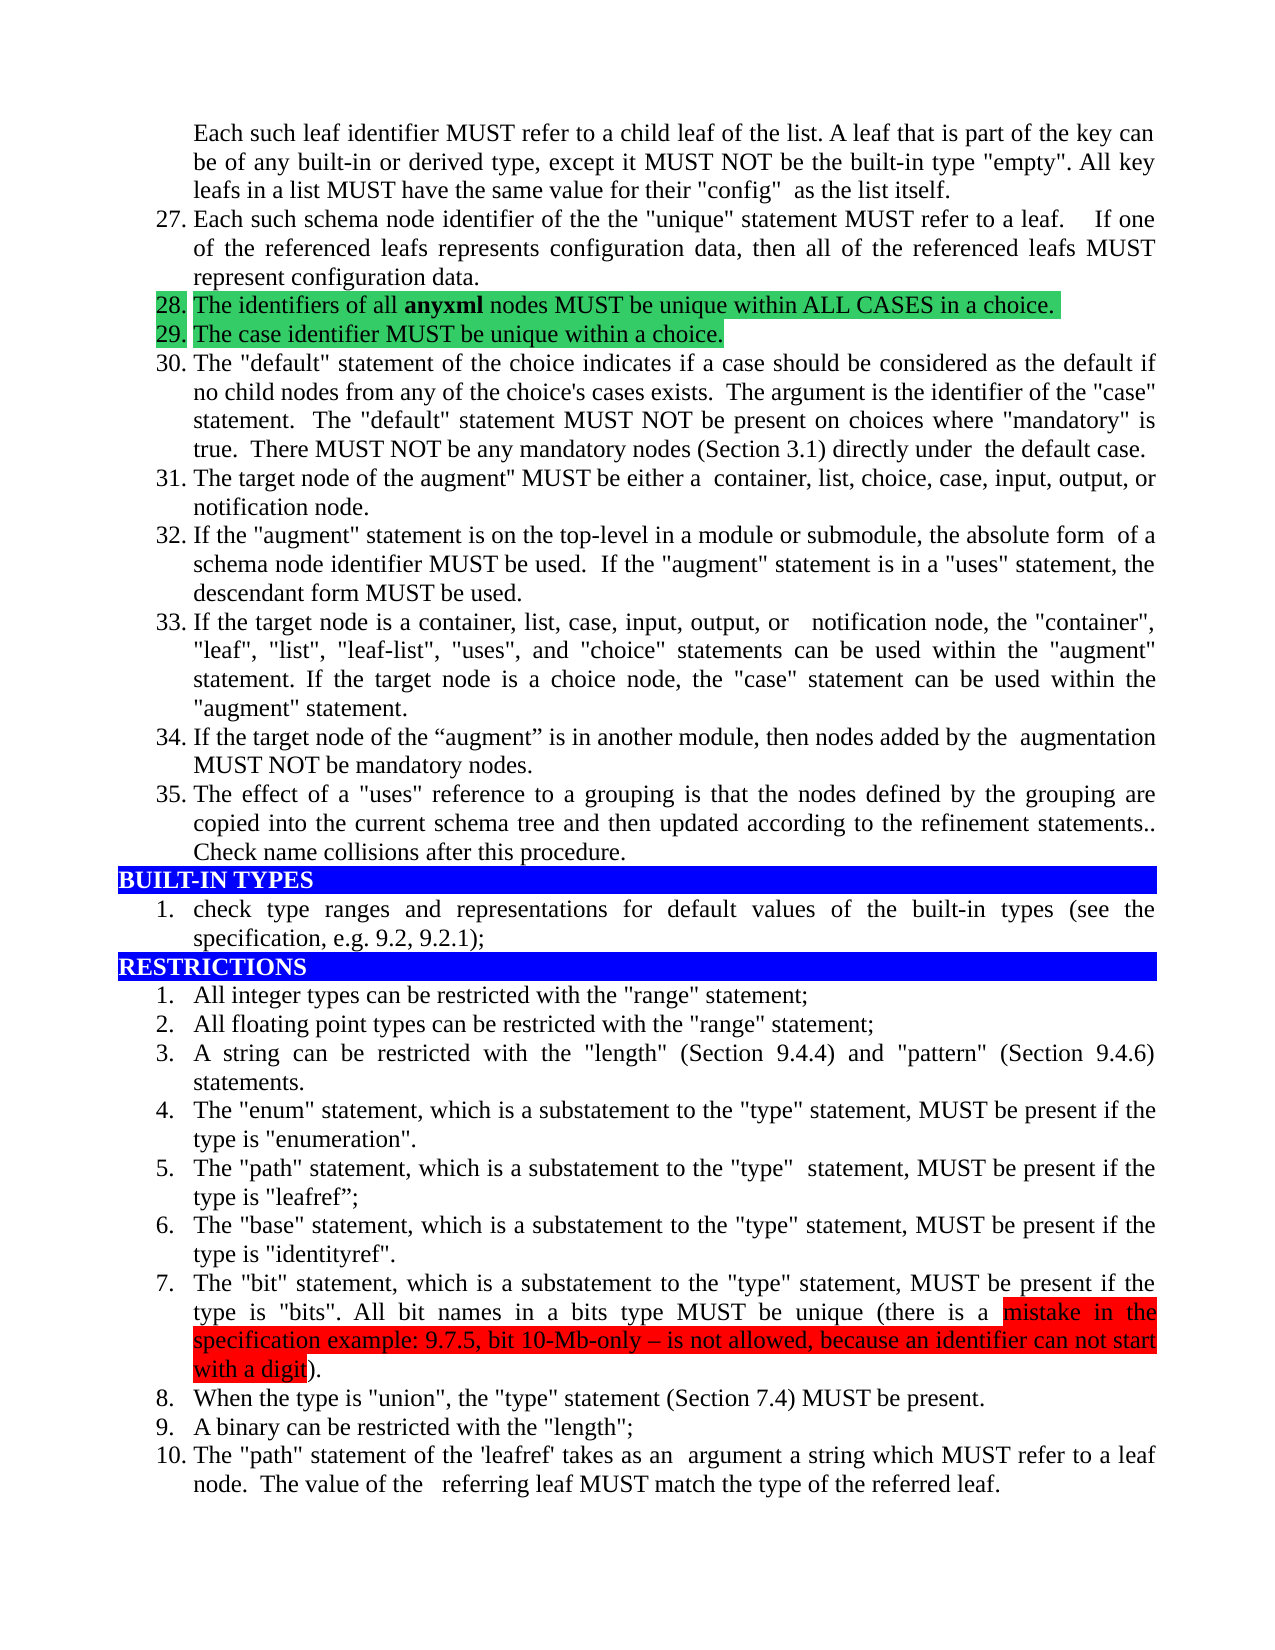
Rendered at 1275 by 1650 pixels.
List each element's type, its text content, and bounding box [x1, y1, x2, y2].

list Each such leaf identifier MUST refer to a child leaf of the list. A leaf that is part of the key can be of any built-in or derived type, except it MUST NOT be the built-in type "empty". All key leafs in a list MUST have the same value for their "config" as the list itself. [156, 118, 1157, 204]
text BUILT-IN TYPES [118, 866, 1157, 894]
list If the target node is a container, list, case, input, output, or notification node, the "container", "leaf", "list", "leaf-list", "uses", and "choice" statements can be used within the "augment" statement. If the target node is a choice node, the "case" statement can be used within the "augment" statement. [156, 607, 1157, 722]
list The "path" statement, which is a substatement to the "type" statement, MUST be present if the type is "leafref”; [156, 1153, 1157, 1211]
list Each such schema node identifier of the the "unique" statement MUST refer to a leaf. If one of the referenced leafs represents configuration data, then all of the referenced leafs MUST represent configuration data. [156, 204, 1157, 291]
list The "enum" statement, which is a substatement to the "type" statement, MUST be present if the type is "enumeration". [156, 1096, 1157, 1153]
list The "bit" statement, which is a substatement to the "type" statement, MUST be present if the type is "bits". All bit names in a bits type MUST be unique (there is a mistake in the specification example: 9.7.5, bit 10-Mb-only – is not allowed, because an identifier can not start with a digit). [156, 1268, 1157, 1383]
list All integer types can be restricted with the "range" statement; [156, 981, 1157, 1009]
list All floating point types can be restricted with the "range" statement; [156, 1009, 1157, 1038]
list The "path" statement of the 'leafref' takes as an argument a string which MUST refer to a leaf node. The value of the referring leaf MUST match the type of the referred leaf. [156, 1441, 1157, 1498]
list A binary can be restricted with the "length"; [156, 1412, 1157, 1441]
list A string can be restricted with the "length" (Section 9.4.4) and "pattern" (Section 9.4.6) statements. [156, 1038, 1157, 1096]
list The effect of a "uses" reference to a grouping is that the nodes defined by the grouping are copied into the current schema tree and then updated according to the refinement statements.. Check name collisions after this procedure. [156, 779, 1157, 866]
list If the "augment" statement is on the top-level in a module or submodule, the absolute form of a schema node identifier MUST be used. If the "augment" statement is in a "uses" statement, the descendant form MUST be used. [156, 521, 1157, 607]
list The target node of the augment'' MUST be either a container, list, choice, case, input, output, or notification node. [156, 463, 1157, 521]
list If the target node of the “augment” is in another module, then nodes added by the augmentation MUST NOT be mandatory nodes. [156, 722, 1157, 779]
text RESTRICTIONS [118, 952, 1157, 981]
list When the type is "union", the "type" statement (Section 7.4) MUST be present. [156, 1383, 1157, 1412]
list check type ranges and representations for default values of the built-in types (see the specification, e.g. 9.2, 9.2.1); [156, 894, 1157, 952]
list The case identifier MUST be unique within a choice. [156, 319, 1157, 348]
list The "default" statement of the choice indicates if a case should be considered as the default if no child nodes from any of the choice's cases exists. The argument is the identifier of the "case" statement. The "default" statement MUST NOT be present on choices where "mandatory" is true. There MUST NOT be any mandatory nodes (Section 3.1) directly under the default case. [156, 348, 1157, 463]
list The "base" statement, which is a substatement to the "type" statement, MUST be present if the type is "identityref". [156, 1211, 1157, 1268]
list The identifiers of all anyxml nodes MUST be unique within ALL CASES in a choice. [156, 291, 1157, 319]
